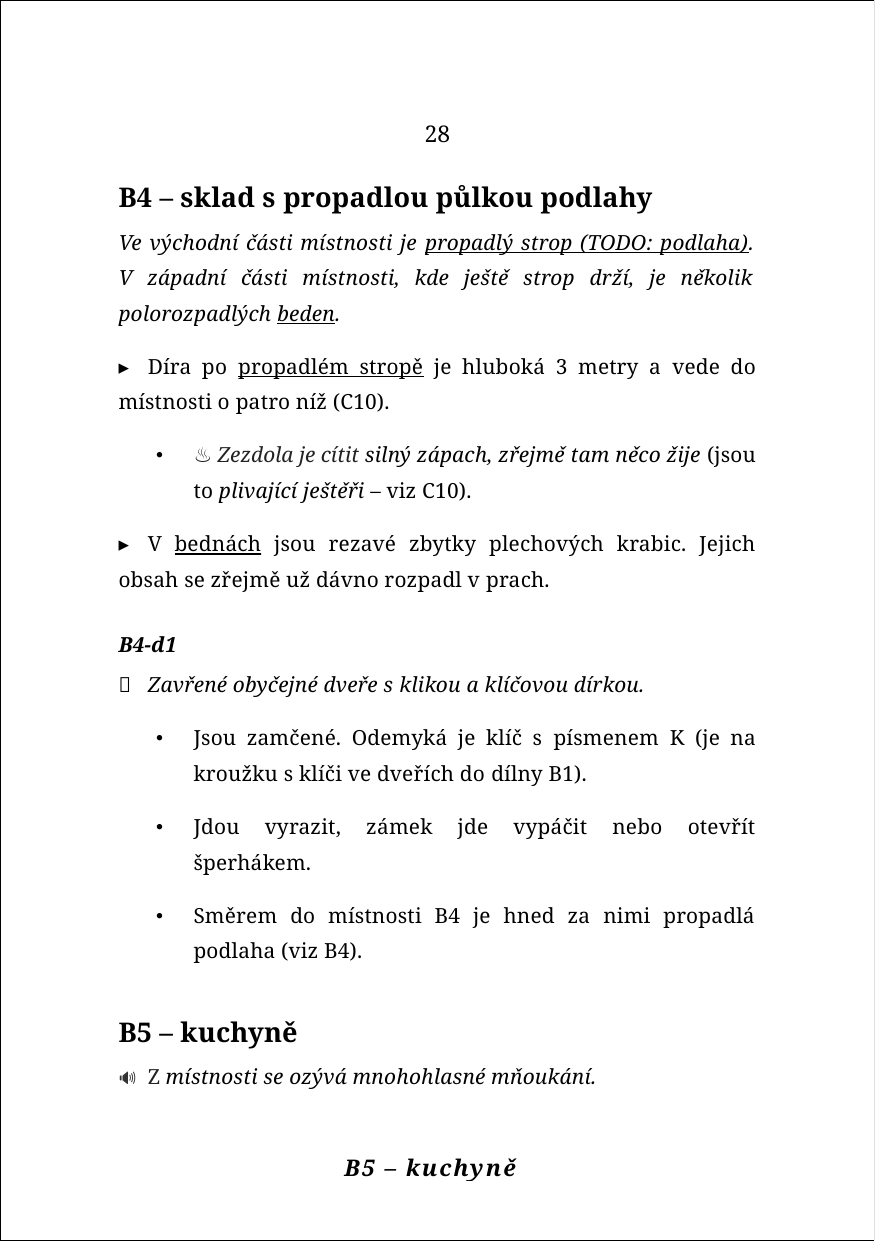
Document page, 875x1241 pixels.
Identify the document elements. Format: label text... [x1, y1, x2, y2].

text Ve východní části místnosti je propadlý strop (TODO: podlaha). V⁠ západní části místnosti, kde ještě strop drží, je několik polorozpadlých beden. [118, 228, 756, 327]
list Jdou vyrazit, zámek jde vypáčit nebo otevřít šperhákem. [156, 812, 756, 876]
text 🔊 Z⁠ místnosti se ozývá mnohohlasné mňoukání. [118, 1062, 756, 1090]
list Směrem do místnosti B4 je hned za nimi propadlá podlaha (viz B4). [156, 901, 756, 965]
subtitle B4 – sklad s⁠ propadlou půlkou podlahy [118, 179, 756, 216]
text 🚪 Zavřené obyčejné dveře s⁠ klikou a⁠ klíčovou dírkou. [118, 670, 756, 698]
text ▸ V⁠ bednách jsou rezavé zbytky plechových krabic. Jejich obsah se zřejmě už dávno rozpadl v⁠ prach. [118, 529, 756, 593]
text ▸ Díra po propadlém stropě je hluboká 3 metry a⁠ vede do místnosti o⁠ patro níž (C10). [118, 352, 756, 416]
list ♨ Zezdola je cítit silný zápach, zřejmě tam něco žije (jsou to plivající ještěři – viz C10). [156, 441, 756, 504]
subtitle B5 – kuchyně [118, 1013, 756, 1050]
subtitle B4-d1 [118, 630, 756, 658]
list Jsou zamčené. Odemyká je klíč s⁠ písmenem K⁠ (je na kroužku s⁠ klíči ve dveřích do dílny B1). [156, 723, 756, 787]
